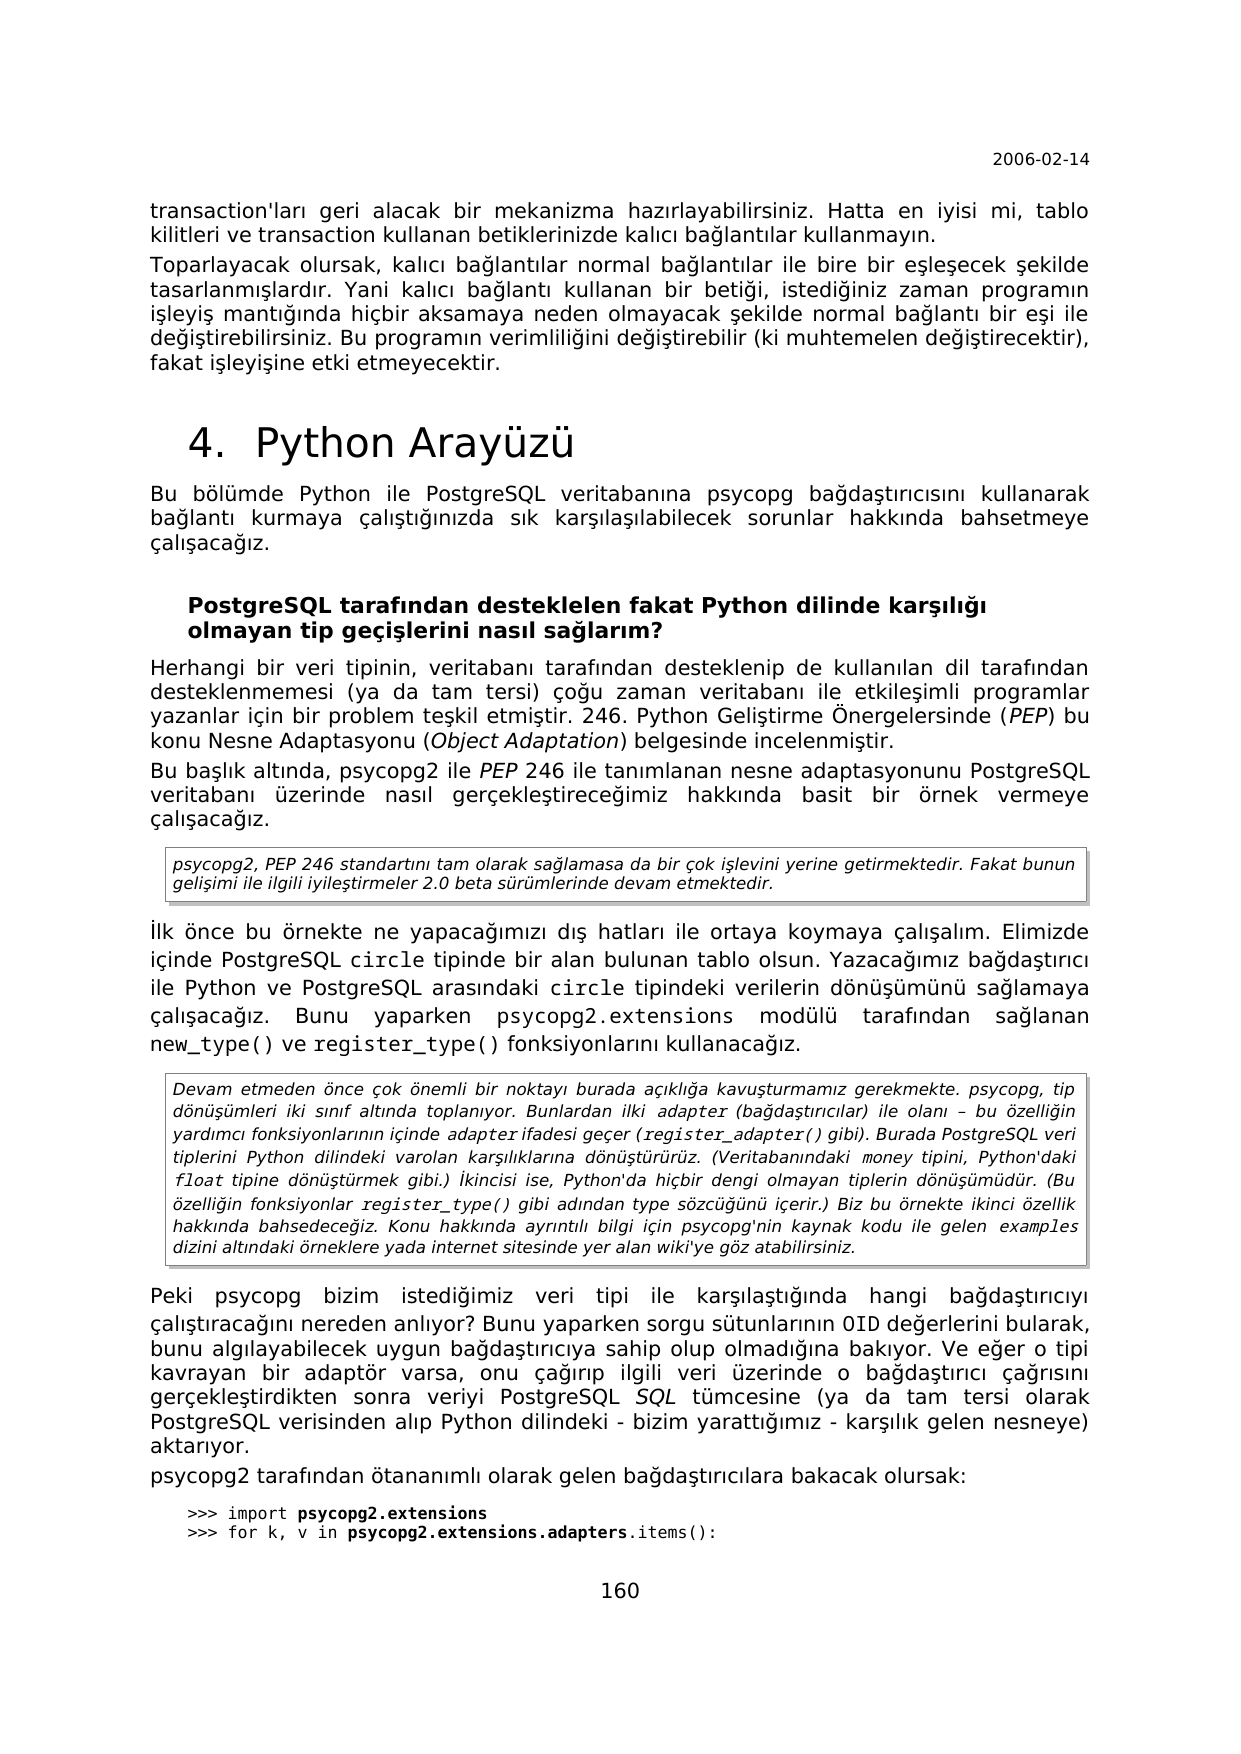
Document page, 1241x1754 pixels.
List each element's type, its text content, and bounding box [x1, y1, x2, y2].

text İlk önce bu örnekte ne yapacağımızı dış hatları ile ortaya koymaya çalışalım. Elimizde içinde PostgreSQL circle tipinde bir alan bulunan tablo olsun. Yazacağımız bağdaştırıcı ile Python ve PostgreSQL arasındaki circle tipindeki verilerin dönüşümünü sağlamaya çalışacağız. Bunu yaparken psycopg2.extensions modülü tarafından sağlanan new_type() ve register_type() fonksiyonlarını kullanacağız. [150, 921, 1090, 1058]
text Peki psycopg bizim istediğimiz veri tipi ile karşılaştığında hangi bağdaştırıcıyı çalıştıracağını nereden anlıyor? Bunu yaparken sorgu sütunlarının OID değerlerini bularak, bunu algılayabilecek uygun bağdaştırıcıya sahip olup olmadığına bakıyor. Ve eğer o tipi kavrayan bir adaptör varsa, onu çağırıp ilgili veri üzerinde o bağdaştırıcı çağrısını gerçekleştirdikten sonra veriyi PostgreSQL SQL tümcesine (ya da tam tersi olarak PostgreSQL verisinden alıp Python dilindeki - bizim yarattığımız - karşılık gelen nesneye) aktarıyor. [150, 1284, 1090, 1458]
text Bu bölümde Python ile PostgreSQL veritabanına psycopg bağdaştırıcısını kullanarak bağlantı kurmaya çalıştığınızda sık karşılaşılabilecek sorunlar hakkında bahsetmeye çalışacağız. [150, 482, 1090, 555]
text psycopg2 tarafından ötananımlı olarak gelen bağdaştırıcılara bakacak olursak: [150, 1464, 1090, 1489]
text Toparlayacak olursak, kalıcı bağlantılar normal bağlantılar ile bire bir eşleşecek şekilde tasarlanmışlardır. Yani kalıcı bağlantı kullanan bir betiği, istediğiniz zaman programın işleyiş mantığında hiçbir aksamaya neden olmayacak şekilde normal bağlantı bir eşi ile değiştirebilirsiniz. Bu programın verimliliğini değiştirebilir (ki muhtemelen değiştirecektir), fakat işleyişine etki etmeyecektir. [150, 253, 1090, 375]
text transaction'ları geri alacak bir mekanizma hazırlayabilirsiniz. Hatta en iyisi mi, tablo kilitleri ve transaction kullanan betiklerinizde kalıcı bağlantılar kullanmayın. [150, 199, 1090, 247]
text Herhangi bir veri tipinin, veritabanı tarafından desteklenip de kullanılan dil tarafından desteklenmemesi (ya da tam tersi) çoğu zaman veritabanı ile etkileşimli programlar yazanlar için bir problem teşkil etmiştir. 246. Python Geliştirme Önergelersinde (PEP) bu konu Nesne Adaptasyonu (Object Adaptation) belgesinde incelenmiştir. [150, 656, 1090, 753]
text psycopg2, PEP 246 standartını tam olarak sağlamasa da bir çok işlevini yerine getirmektedir. Fakat bunun gelişimi ile ilgili iyileştirmeler 2.0 beta sürümlerinde devam etmektedir. [166, 848, 1086, 901]
subtitle Python Arayüzü [187, 420, 1090, 467]
text Bu başlık altında, psycopg2 ile PEP 246 ile tanımlanan nesne adaptasyonunu PostgreSQL veritabanı üzerinde nasıl gerçekleştireceğimiz hakkında basit bir örnek vermeye çalışacağız. [150, 759, 1090, 832]
subtitle PostgreSQL tarafından desteklelen fakat Python dilinde karşılığı olmayan tip geçişlerini nasıl sağlarım? [187, 592, 1090, 644]
text Devam etmeden önce çok önemli bir noktayı burada açıklığa kavuşturmamız gerekmekte. psycopg, tip dönüşümleri iki sınıf altında toplanıyor. Bunlardan ilki adapter (bağdaştırıcılar) ile olanı – bu özelliğin yardımcı fonksiyonlarının içinde adapter ifadesi geçer (register_adapter() gibi). Burada PostgreSQL veri tiplerini Python dilindeki varolan karşılıklarına dönüştürürüz. (Veritabanındaki money tipini, Python'daki float tipine dönüştürmek gibi.) İkincisi ise, Python'da hiçbir dengi olmayan tiplerin dönüşümüdür. (Bu özelliğin fonksiyonlar register_type() gibi adından type sözcüğünü içerir.) Biz bu örnekte ikinci özellik hakkında bahsedeceğiz. Konu hakkında ayrıntılı bilgi için psycopg'nin kaynak kodu ile gelen examples dizini altındaki örneklere yada internet sitesinde yer alan wiki'ye göz atabilirsiniz. [166, 1074, 1086, 1265]
text >>> import psycopg2.extensions >>> for k, v in psycopg2.extensions.adapters.items(): [187, 1504, 1090, 1543]
